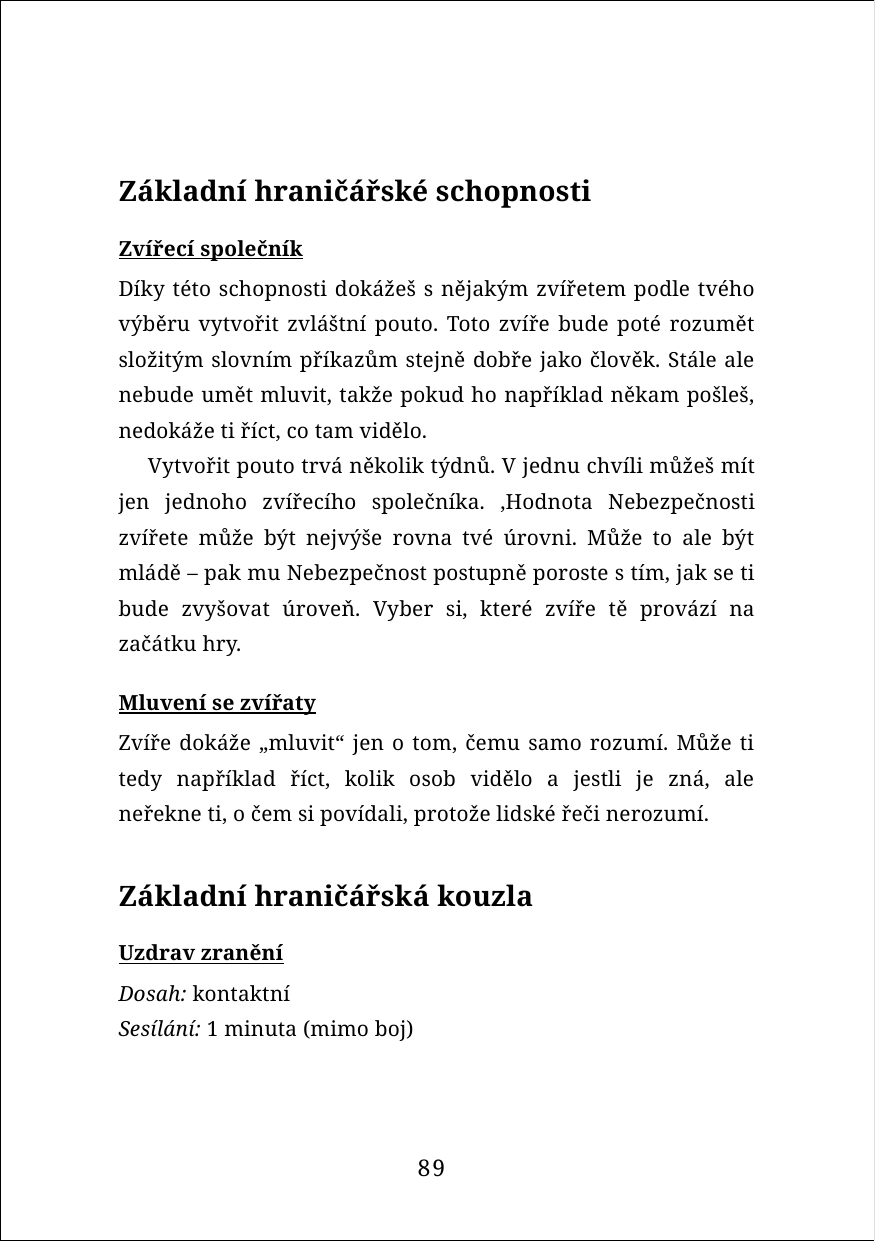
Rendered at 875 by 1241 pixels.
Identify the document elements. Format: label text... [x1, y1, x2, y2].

subtitle Základní hraničářské schopnosti [118, 172, 756, 210]
subtitle Mluvení se zvířaty [118, 688, 756, 717]
subtitle Základní hraničářská kouzla [118, 876, 756, 915]
subtitle Uzdrav zranění [118, 938, 756, 967]
subtitle Zvířecí společník [118, 234, 756, 262]
text Zvíře dokáže „mluvit“ jen o tom, čemu samo rozumí. Může ti tedy například říct, kolik osob vidělo a jestli je zná, ale neřekne ti, o čem si povídali, protože lidské řeči nerozumí. [118, 728, 756, 828]
text Díky této schopnosti dokážeš s nějakým zvířetem podle tvého výběru vytvořit zvláštní pouto. Toto zvíře bude poté rozumět složitým slovním příkazům stejně dobře jako člověk. Stále ale nebude umět mluvit, takže pokud ho například někam pošleš, nedokáže ti říct, co tam vidělo. Vytvořit pouto trvá několik týdnů. V jednu chvíli můžeš mít jen jednoho zvířecího společníka. ‚Hodnota Nebezpečnosti zvířete může být nejvýše rovna tvé úrovni. Může to ale být mládě – pak mu Nebezpečnost postupně poroste s tím, jak se ti bude zvyšovat úroveň. Vyber si, které zvíře tě provází na začátku hry. [118, 274, 756, 658]
text Dosah: kontaktní Sesílání: 1 minuta (mimo boj) [118, 979, 756, 1043]
